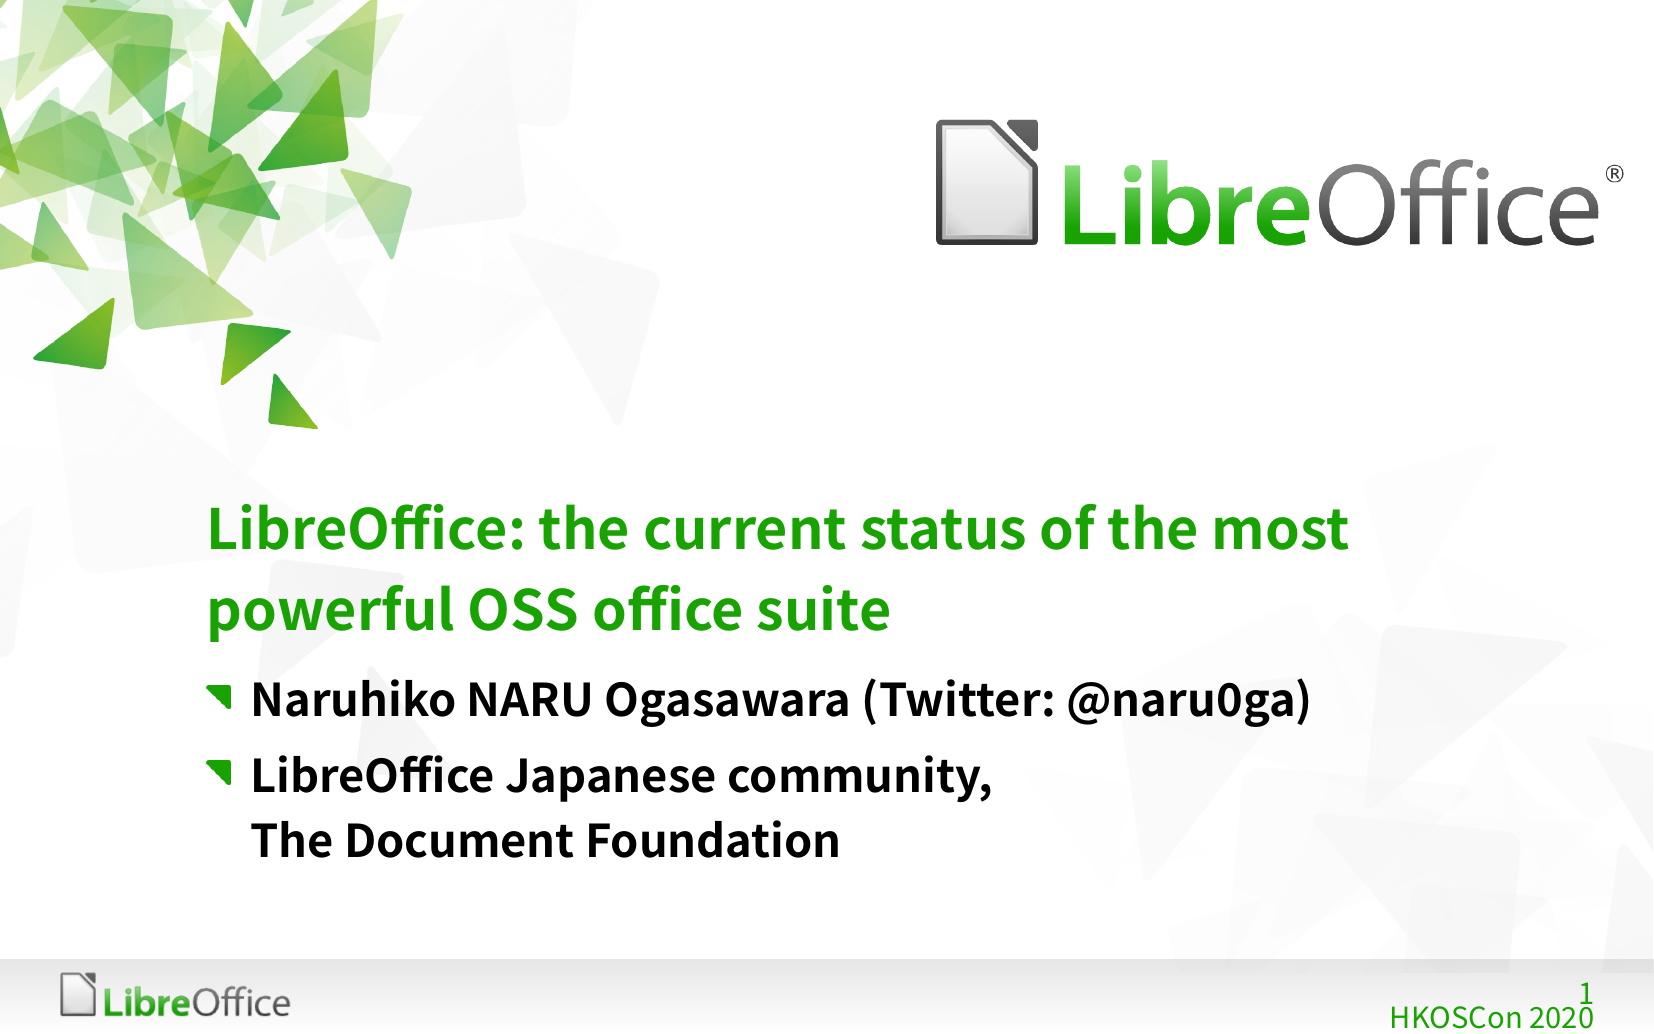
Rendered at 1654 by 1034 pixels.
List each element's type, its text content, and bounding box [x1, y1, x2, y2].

picture [0, 0, 671, 798]
title LibreOffice: the current status of the most powerful OSS office suite [206, 485, 1477, 647]
picture [43, 955, 206, 1034]
list Naruhiko NARU Ogasawara (Twitter: @naru0ga) LibreOffice Japanese community, The Document Foundation [206, 664, 1477, 1034]
picture [1021, 442, 1653, 973]
picture [885, 68, 1650, 296]
